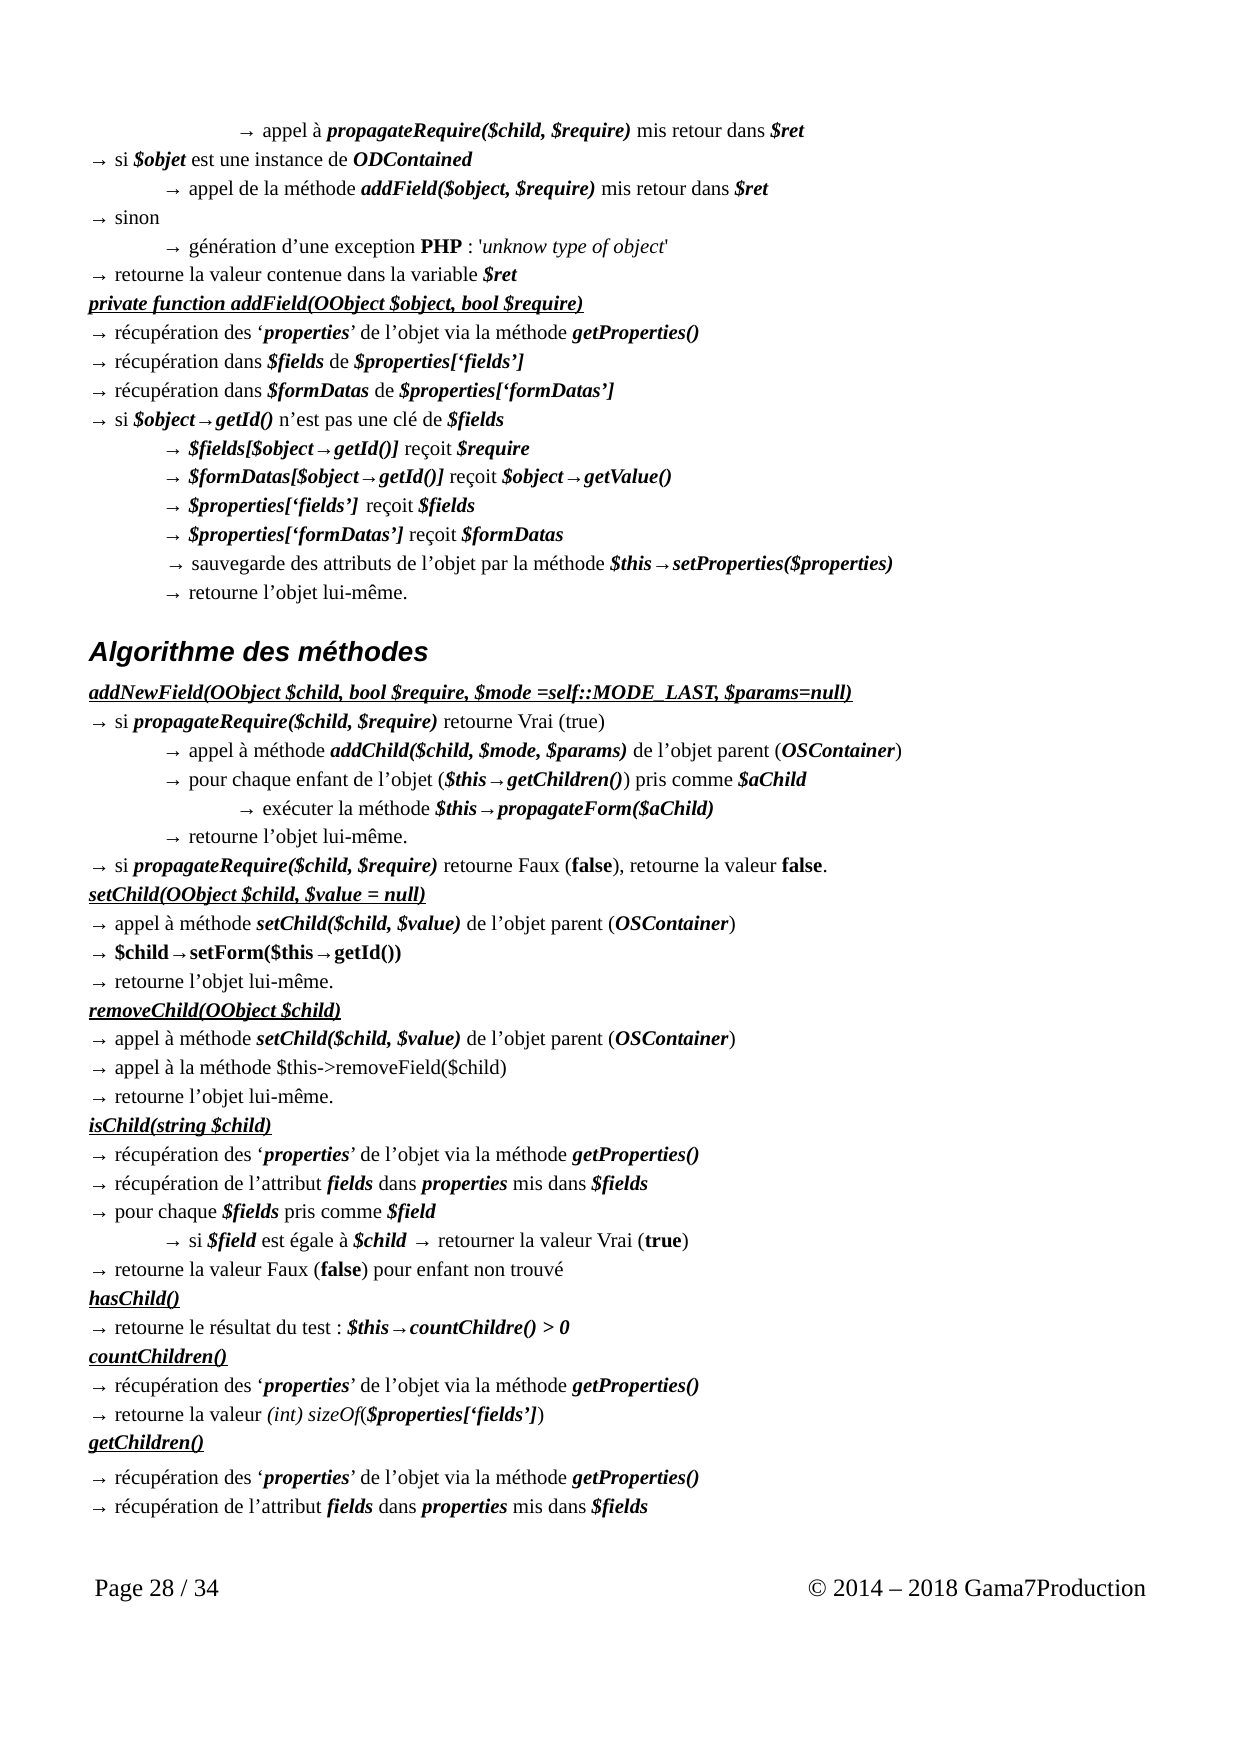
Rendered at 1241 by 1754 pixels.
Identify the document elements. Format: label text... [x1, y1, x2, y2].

text private function addField(OObject $object, bool $require) [88, 291, 1152, 315]
text isChild(string $child) [88, 1113, 1152, 1137]
text → si $object→getId() n’est pas une clé de $fields [88, 407, 1152, 431]
text → récupération dans $formDatas de $properties[‘formDatas’] [88, 378, 1152, 402]
text → si propagateRequire($child, $require) retourne Vrai (true) [88, 709, 1152, 733]
text → récupération des ‘properties’ de l’objet via la méthode getProperties() [88, 1465, 1152, 1489]
text → $properties[‘formDatas’] reçoit $formDatas [88, 522, 1152, 546]
text → récupération des ‘properties’ de l’objet via la méthode getProperties() [88, 1142, 1152, 1166]
text → appel à propagateRequire($child, $require) mis retour dans $ret [88, 118, 1152, 142]
text → retourne la valeur (int) sizeOf($properties[‘fields’]) [88, 1401, 1152, 1426]
text → si propagateRequire($child, $require) retourne Faux (false), retourne la valeur false. [88, 853, 1152, 877]
text → appel à méthode setChild($child, $value) de l’objet parent (OSContainer) [88, 911, 1152, 935]
text → retourne l’objet lui-même. [88, 1084, 1152, 1108]
text → sinon [88, 205, 1152, 229]
text → récupération dans $fields de $properties[‘fields’] [88, 349, 1152, 373]
text → récupération de l’attribut fields dans properties mis dans $fields [88, 1171, 1152, 1195]
text → génération d’une exception PHP : 'unknow type of object' [88, 233, 1152, 258]
text → $child→setForm($this→getId()) [88, 940, 1152, 964]
text → retourne le résultat du test : $this→countChildre() > 0 [88, 1315, 1152, 1339]
subtitle Algorithme des méthodes [88, 636, 1152, 668]
text → $formDatas[$object→getId()] reçoit $object→getValue() [88, 464, 1152, 488]
text → pour chaque enfant de l’objet ($this→getChildren()) pris comme $aChild [88, 767, 1152, 791]
text addNewField(OObject $child, bool $require, $mode =self::MODE_LAST, $params=null) [88, 680, 1152, 704]
text removeChild(OObject $child) [88, 997, 1152, 1022]
text → si $objet est une instance de ODContained [88, 147, 1152, 171]
text → retourne l’objet lui-même. [88, 969, 1152, 993]
text → récupération de l’attribut fields dans properties mis dans $fields [88, 1494, 1152, 1518]
text → sauvegarde des attributs de l’objet par la méthode $this→setProperties($properties) [165, 551, 1152, 575]
text hasChild() [88, 1286, 1152, 1310]
text getChildren() [88, 1430, 1152, 1454]
text → $fields[$object→getId()] reçoit $require [88, 436, 1152, 459]
text → retourne la valeur Faux (false) pour enfant non trouvé [88, 1257, 1152, 1281]
text → si $field est égale à $child → retourner la valeur Vrai (true) [88, 1228, 1152, 1252]
text → appel à méthode setChild($child, $value) de l’objet parent (OSContainer) [88, 1026, 1152, 1050]
text → appel à la méthode $this->removeField($child) [88, 1055, 1152, 1079]
text → retourne l’objet lui-même. [88, 824, 1152, 848]
text setChild(OObject $child, $value = null) [88, 882, 1152, 906]
text → retourne la valeur contenue dans la variable $ret [88, 262, 1152, 286]
text → appel à méthode addChild($child, $mode, $params) de l’objet parent (OSContainer) [88, 738, 1152, 762]
text → $properties[‘fields’] reçoit $fields [88, 493, 1152, 517]
text countChildren() [88, 1344, 1152, 1368]
text → exécuter la méthode $this→propagateForm($aChild) [88, 796, 1152, 819]
text → pour chaque $fields pris comme $field [88, 1199, 1152, 1223]
text → appel de la méthode addField($object, $require) mis retour dans $ret [88, 176, 1152, 200]
text → retourne l’objet lui-même. [88, 580, 1152, 604]
text → récupération des ‘properties’ de l’objet via la méthode getProperties() [88, 320, 1152, 344]
text → récupération des ‘properties’ de l’objet via la méthode getProperties() [88, 1373, 1152, 1397]
